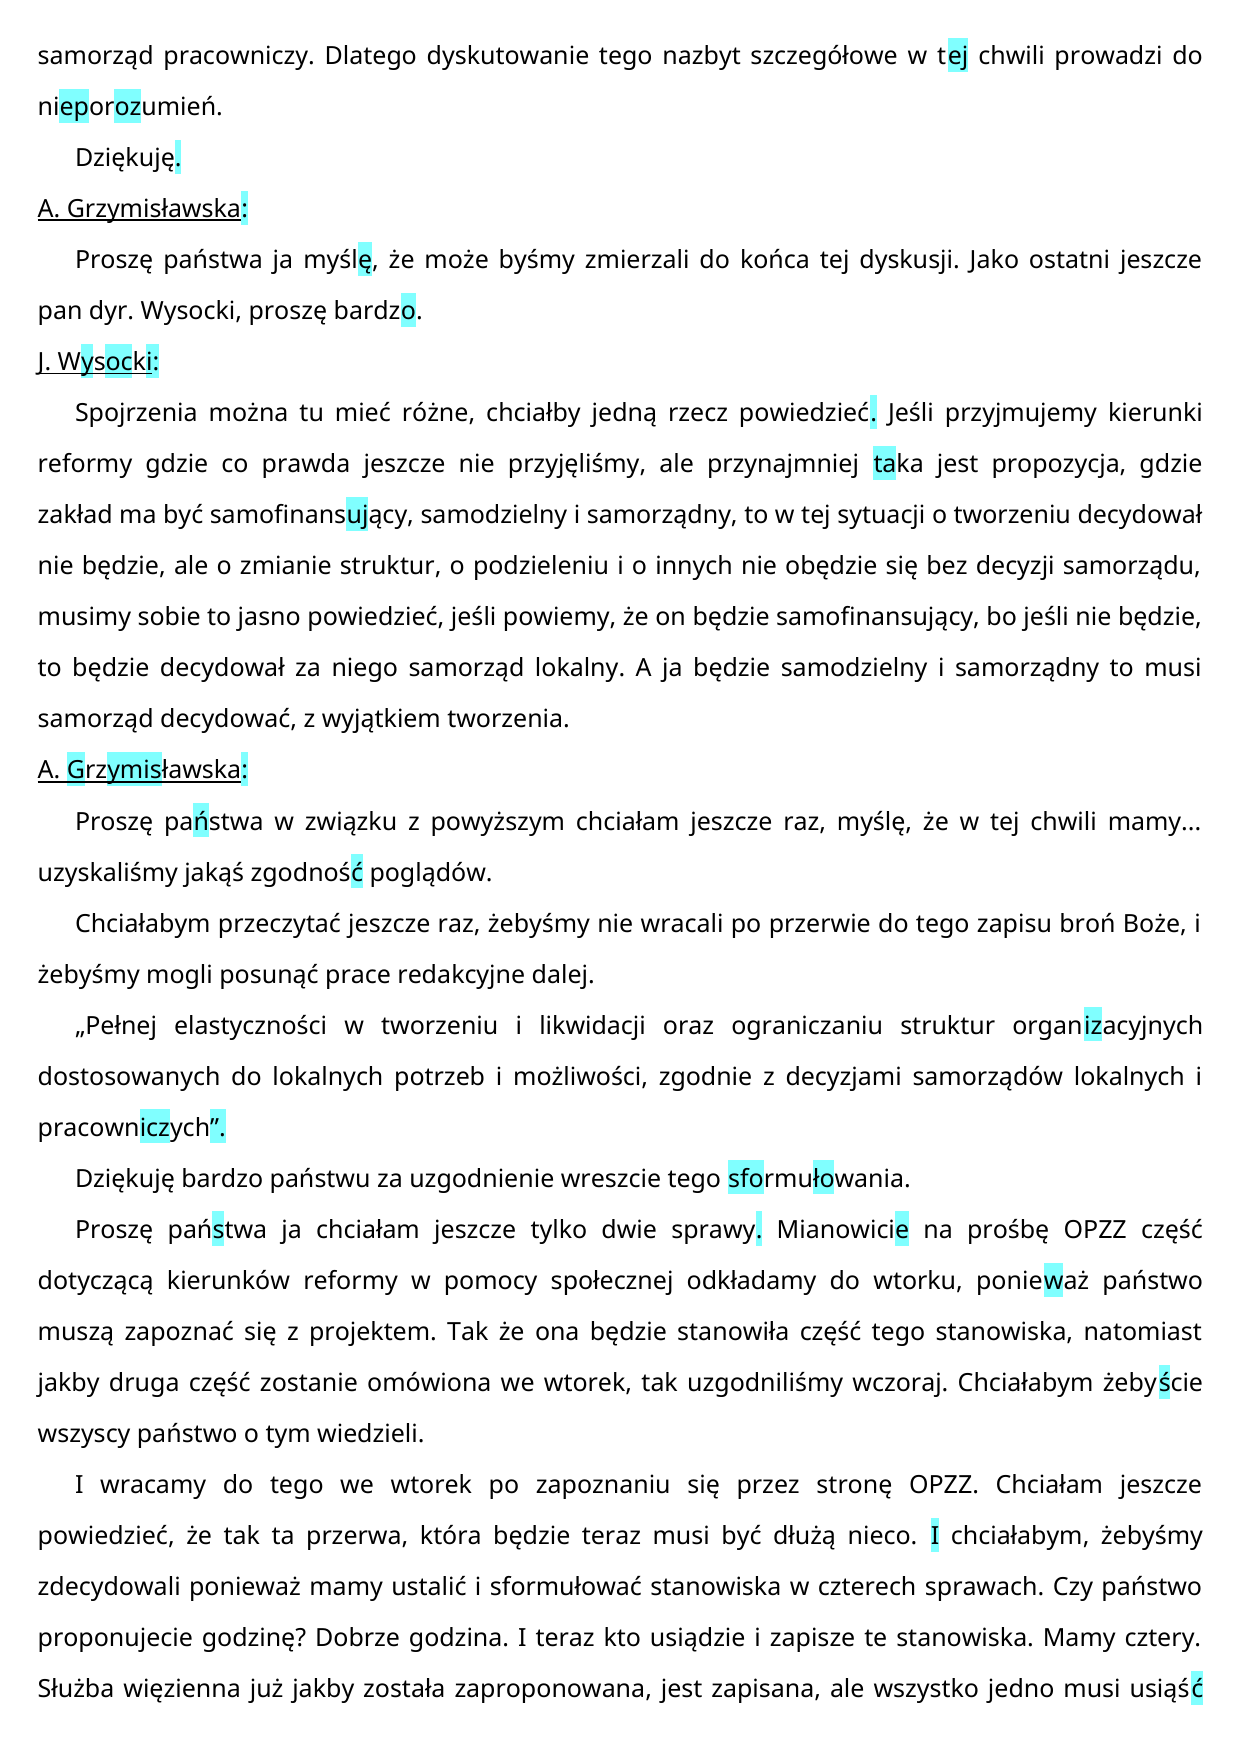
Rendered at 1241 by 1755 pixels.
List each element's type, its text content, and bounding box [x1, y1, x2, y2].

text Proszę państwa ja chciałam jeszcze tylko dwie sprawy. Mianowicie na prośbę OPZZ część dotyczącą kierunków reformy w pomocy społecznej odkładamy do wtorku, ponieważ państwo muszą zapoznać się z projektem. Tak że ona będzie stanowiła część tego stanowiska, natomiast jakby druga część zostanie omówiona we wtorek, tak uzgodniliśmy wczoraj. Chciałabym żebyście wszyscy państwo o tym wiedzieli. [37, 1211, 1203, 1450]
text A. Grzymisławska: [37, 191, 1203, 225]
text A. Grzymisławska: [37, 752, 1203, 786]
text Dziękuję bardzo państwu za uzgodnienie wreszcie tego sformułowania. [37, 1160, 1203, 1194]
text Spojrzenia można tu mieć różne, chciałby jedną rzecz powiedzieć. Jeśli przyjmujemy kierunki reformy gdzie co prawda jeszcze nie przyjęliśmy, ale przynajmniej taka jest propozycja, gdzie zakład ma być samofinansujący, samodzielny i samorządny, to w tej sytuacji o tworzeniu decydował nie będzie, ale o zmianie struktur, o podzieleniu i o innych nie obędzie się bez decyzji samorządu, musimy sobie to jasno powiedzieć, jeśli powiemy, że on będzie samofinansujący, bo jeśli nie będzie, to będzie decydował za niego samorząd lokalny. A ja będzie samodzielny i samorządny to musi samorząd decydować, z wyjątkiem tworzenia. [37, 395, 1203, 735]
text „Pełnej elastyczności w tworzeniu i likwidacji oraz ograniczaniu struktur organizacyjnych dostosowanych do lokalnych potrzeb i możliwości, zgodnie z decyzjami samorządów lokalnych i pracowniczych”. [37, 1007, 1203, 1143]
text Proszę państwa ja myślę, że może byśmy zmierzali do końca tej dyskusji. Jako ostatni jeszcze pan dyr. Wysocki, proszę bardzo. [37, 242, 1203, 327]
text Proszę państwa w związku z powyższym chciałam jeszcze raz, myślę, że w tej chwili mamy... uzyskaliśmy jakąś zgodność poglądów. [37, 803, 1203, 888]
text J. Wysocki: [37, 344, 1203, 378]
text samorząd pracowniczy. Dlatego dyskutowanie tego nazbyt szczegółowe w tej chwili prowadzi do nieporozumień. [37, 37, 1203, 123]
text I wracamy do tego we wtorek po zapoznaniu się przez stronę OPZZ. Chciałam jeszcze powiedzieć, że tak ta przerwa, która będzie teraz musi być dłużą nieco. I chciałabym, żebyśmy zdecydowali ponieważ mamy ustalić i sformułować stanowiska w czterech sprawach. Czy państwo proponujecie godzinę? Dobrze godzina. I teraz kto usiądzie i zapisze te stanowiska. Mamy cztery. Służba więzienna już jakby została zaproponowana, jest zapisana, ale wszystko jedno musi usiąść [37, 1467, 1203, 1705]
text Dziękuję. [37, 139, 1203, 174]
text Chciałabym przeczytać jeszcze raz, żebyśmy nie wracali po przerwie do tego zapisu broń Boże, i żebyśmy mogli posunąć prace redakcyjne dalej. [37, 905, 1203, 990]
